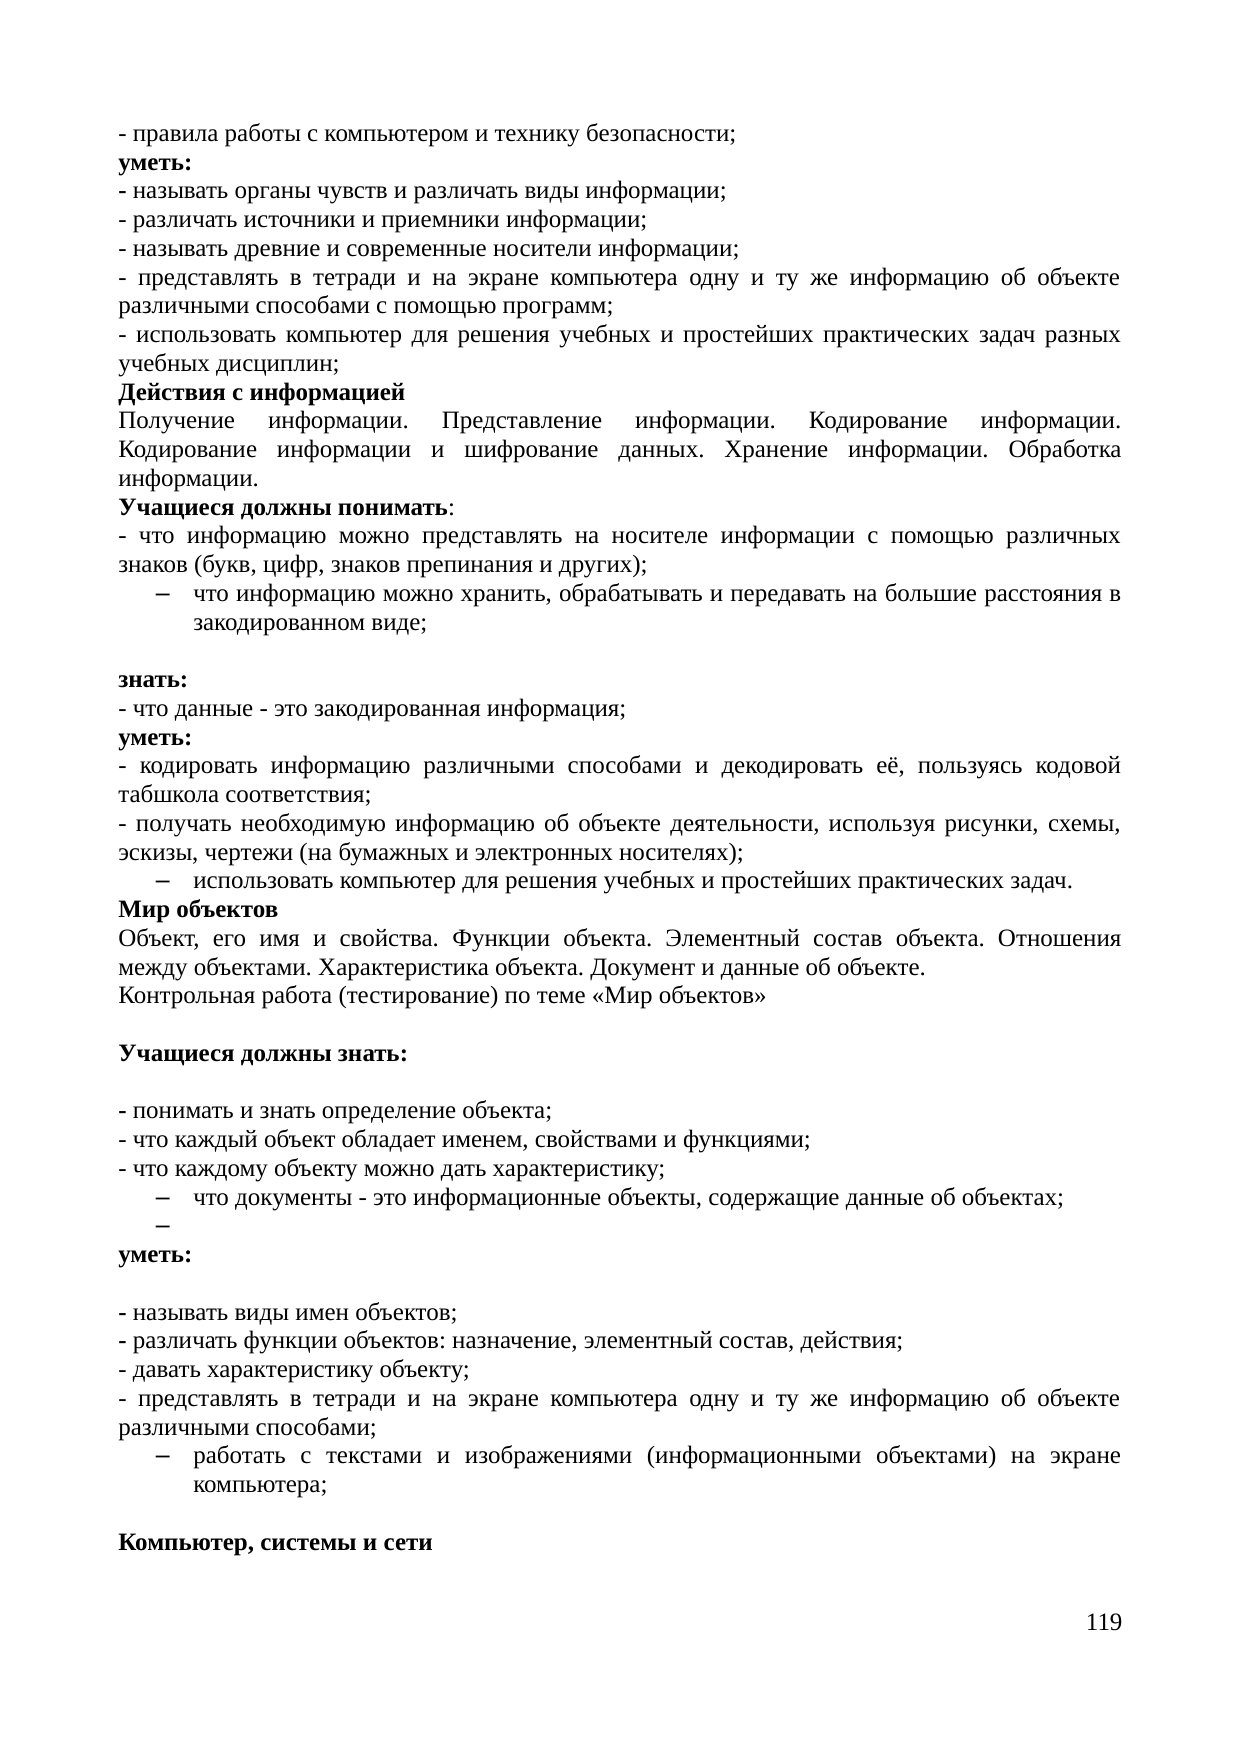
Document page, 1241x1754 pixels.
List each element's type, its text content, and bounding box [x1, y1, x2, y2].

text уметь: [118, 722, 1122, 751]
text - давать характеристику объекту; [118, 1354, 1122, 1383]
list работать с текстами и изображениями (информационными объектами) на экране компьютера; [156, 1441, 1122, 1498]
text - представлять в тетради и на экране компьютера одну и ту же информацию об объекте различными способами с помощью программ; [118, 262, 1122, 319]
list что документы - это информационные объекты, содержащие данные об объектах; [156, 1182, 1122, 1211]
text - получать необходимую информацию об объекте деятельности, используя рисунки, схемы, эскизы, чертежи (на бумажных и электронных носителях); [118, 808, 1122, 866]
text - что данные - это закодированная информация; [118, 693, 1122, 722]
text - что информацию можно представлять на носителе информации с помощью различных знаков (букв, цифр, знаков препинания и других); [118, 521, 1122, 578]
text Действия с информацией [118, 377, 1122, 406]
text - понимать и знать определение объекта; [118, 1096, 1122, 1124]
text Получение информации. Представление информации. Кодирование информации. Кодирование информации и шифрование данных. Хранение информации. Обработка информации. [118, 406, 1122, 492]
text - называть органы чувств и различать виды информации; [118, 176, 1122, 204]
text - называть виды имен объектов; [118, 1297, 1122, 1326]
list что информацию можно хранить, обрабатывать и передавать на большие расстояния в закодированном виде; [156, 578, 1122, 636]
text - кодировать информацию различными способами и декодировать её, пользуясь кодовой табшкола соответствия; [118, 751, 1122, 808]
text уметь: [118, 1239, 1122, 1268]
text - что каждый объект обладает именем, свойствами и функциями; [118, 1124, 1122, 1153]
text Компьютер, системы и сети [118, 1527, 1122, 1556]
list использовать компьютер для решения учебных и простейших практических задач. [156, 866, 1122, 894]
text - различать источники и приемники информации; [118, 204, 1122, 233]
text - представлять в тетради и на экране компьютера одну и ту же информацию об объекте различными способами; [118, 1383, 1122, 1441]
text Объект, его имя и свойства. Функции объекта. Элементный состав объекта. Отношения между объектами. Характеристика объекта. Документ и данные об объекте. [118, 923, 1122, 981]
text Учащиеся должны понимать: [118, 492, 1122, 521]
text Контрольная работа (тестирование) по теме «Мир объектов» [118, 981, 1122, 1009]
text знать: [118, 664, 1122, 693]
text - что каждому объекту можно дать характеристику; [118, 1153, 1122, 1182]
text Учащиеся должны знать: [118, 1038, 1122, 1067]
text - использовать компьютер для решения учебных и простейших практических задач разных учебных дисциплин; [118, 319, 1122, 377]
text Мир объектов [118, 894, 1122, 923]
text уметь: [118, 147, 1122, 176]
text - называть древние и современные носители информации; [118, 233, 1122, 262]
text - различать функции объектов: назначение, элементный состав, действия; [118, 1326, 1122, 1354]
text - правила работы с компьютером и технику безопасности; [118, 118, 1122, 147]
